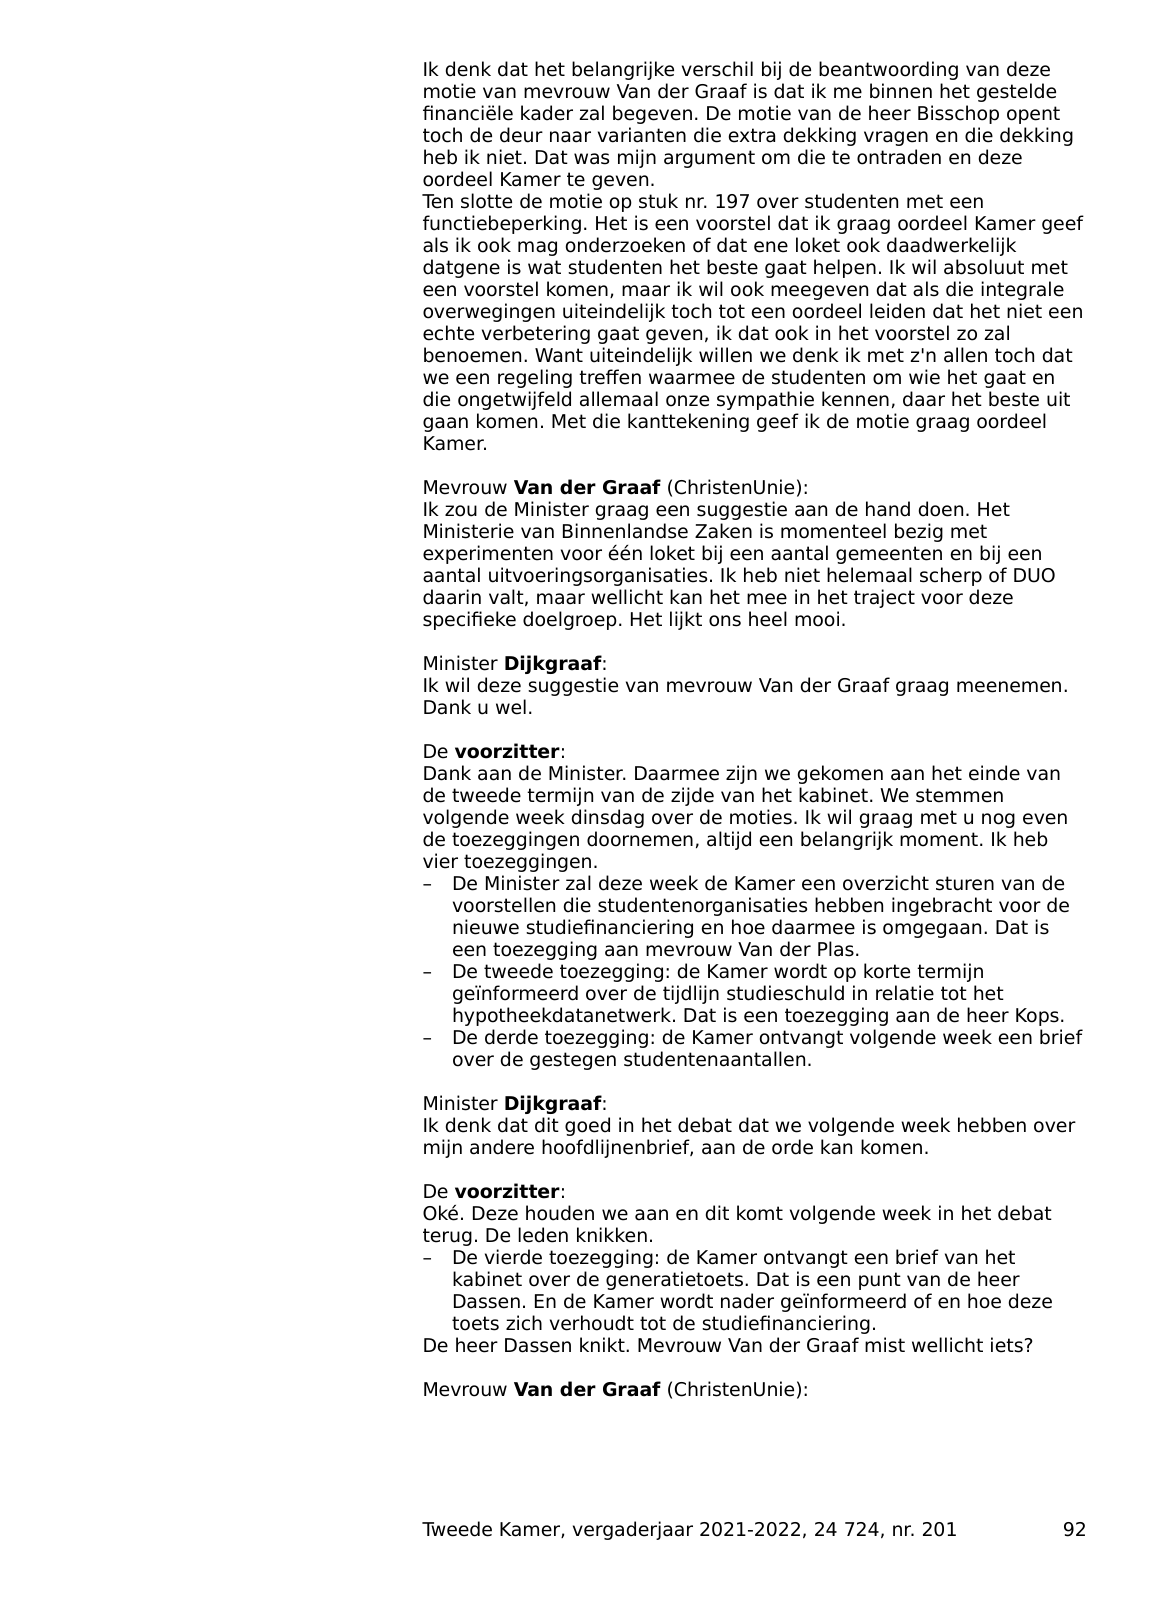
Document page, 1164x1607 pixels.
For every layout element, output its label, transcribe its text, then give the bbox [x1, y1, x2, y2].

text – De vierde toezegging: de Kamer ontvangt een brief van het kabinet over de generatietoets. Dat is een punt van de heer Dassen. En de Kamer wordt nader geïnformeerd of en hoe deze toets zich verhoudt tot de studiefinanciering. [422, 1247, 1087, 1335]
text Mevrouw Van der Graaf (ChristenUnie): [422, 477, 1087, 499]
text Dank aan de Minister. Daarmee zijn we gekomen aan het einde van de tweede termijn van de zijde van het kabinet. We stemmen volgende week dinsdag over de moties. Ik wil graag met u nog even de toezeggingen doornemen, altijd een belangrijk moment. Ik heb vier toezeggingen. [422, 763, 1087, 873]
text – De Minister zal deze week de Kamer een overzicht sturen van de voorstellen die studentenorganisaties hebben ingebracht voor de nieuwe studiefinanciering en hoe daarmee is omgegaan. Dat is een toezegging aan mevrouw Van der Plas. [422, 873, 1087, 961]
text Ik zou de Minister graag een suggestie aan de hand doen. Het Ministerie van Binnenlandse Zaken is momenteel bezig met experimenten voor één loket bij een aantal gemeenten en bij een aantal uitvoeringsorganisaties. Ik heb niet helemaal scherp of DUO daarin valt, maar wellicht kan het mee in het traject voor deze specifieke doelgroep. Het lijkt ons heel mooi. [422, 499, 1087, 631]
text Ik denk dat dit goed in het debat dat we volgende week hebben over mijn andere hoofdlijnenbrief, aan de orde kan komen. [422, 1115, 1087, 1159]
text Oké. Deze houden we aan en dit komt volgende week in het debat terug. De leden knikken. [422, 1203, 1087, 1247]
text – De derde toezegging: de Kamer ontvangt volgende week een brief over de gestegen studentenaantallen. [422, 1027, 1087, 1071]
text Minister Dijkgraaf: [422, 1093, 1087, 1115]
text De voorzitter: [422, 1181, 1087, 1203]
text Ik wil deze suggestie van mevrouw Van der Graaf graag meenemen. [422, 675, 1087, 697]
text – De tweede toezegging: de Kamer wordt op korte termijn geïnformeerd over de tijdlijn studieschuld in relatie tot het hypotheekdatanetwerk. Dat is een toezegging aan de heer Kops. [422, 961, 1087, 1027]
text De heer Dassen knikt. Mevrouw Van der Graaf mist wellicht iets? [422, 1335, 1087, 1357]
text Dank u wel. [422, 697, 1087, 719]
text De voorzitter: [422, 741, 1087, 763]
text Minister Dijkgraaf: [422, 653, 1087, 675]
text Ik denk dat het belangrijke verschil bij de beantwoording van deze motie van mevrouw Van der Graaf is dat ik me binnen het gestelde financiële kader zal begeven. De motie van de heer Bisschop opent toch de deur naar varianten die extra dekking vragen en die dekking heb ik niet. Dat was mijn argument om die te ontraden en deze oordeel Kamer te geven. [422, 59, 1087, 191]
text Mevrouw Van der Graaf (ChristenUnie): [422, 1379, 1087, 1401]
text Ten slotte de motie op stuk nr. 197 over studenten met een functiebeperking. Het is een voorstel dat ik graag oordeel Kamer geef als ik ook mag onderzoeken of dat ene loket ook daadwerkelijk datgene is wat studenten het beste gaat helpen. Ik wil absoluut met een voorstel komen, maar ik wil ook meegeven dat als die integrale overwegingen uiteindelijk toch tot een oordeel leiden dat het niet een echte verbetering gaat geven, ik dat ook in het voorstel zo zal benoemen. Want uiteindelijk willen we denk ik met z'n allen toch dat we een regeling treffen waarmee de studenten om wie het gaat en die ongetwijfeld allemaal onze sympathie kennen, daar het beste uit gaan komen. Met die kanttekening geef ik de motie graag oordeel Kamer. [422, 191, 1087, 455]
